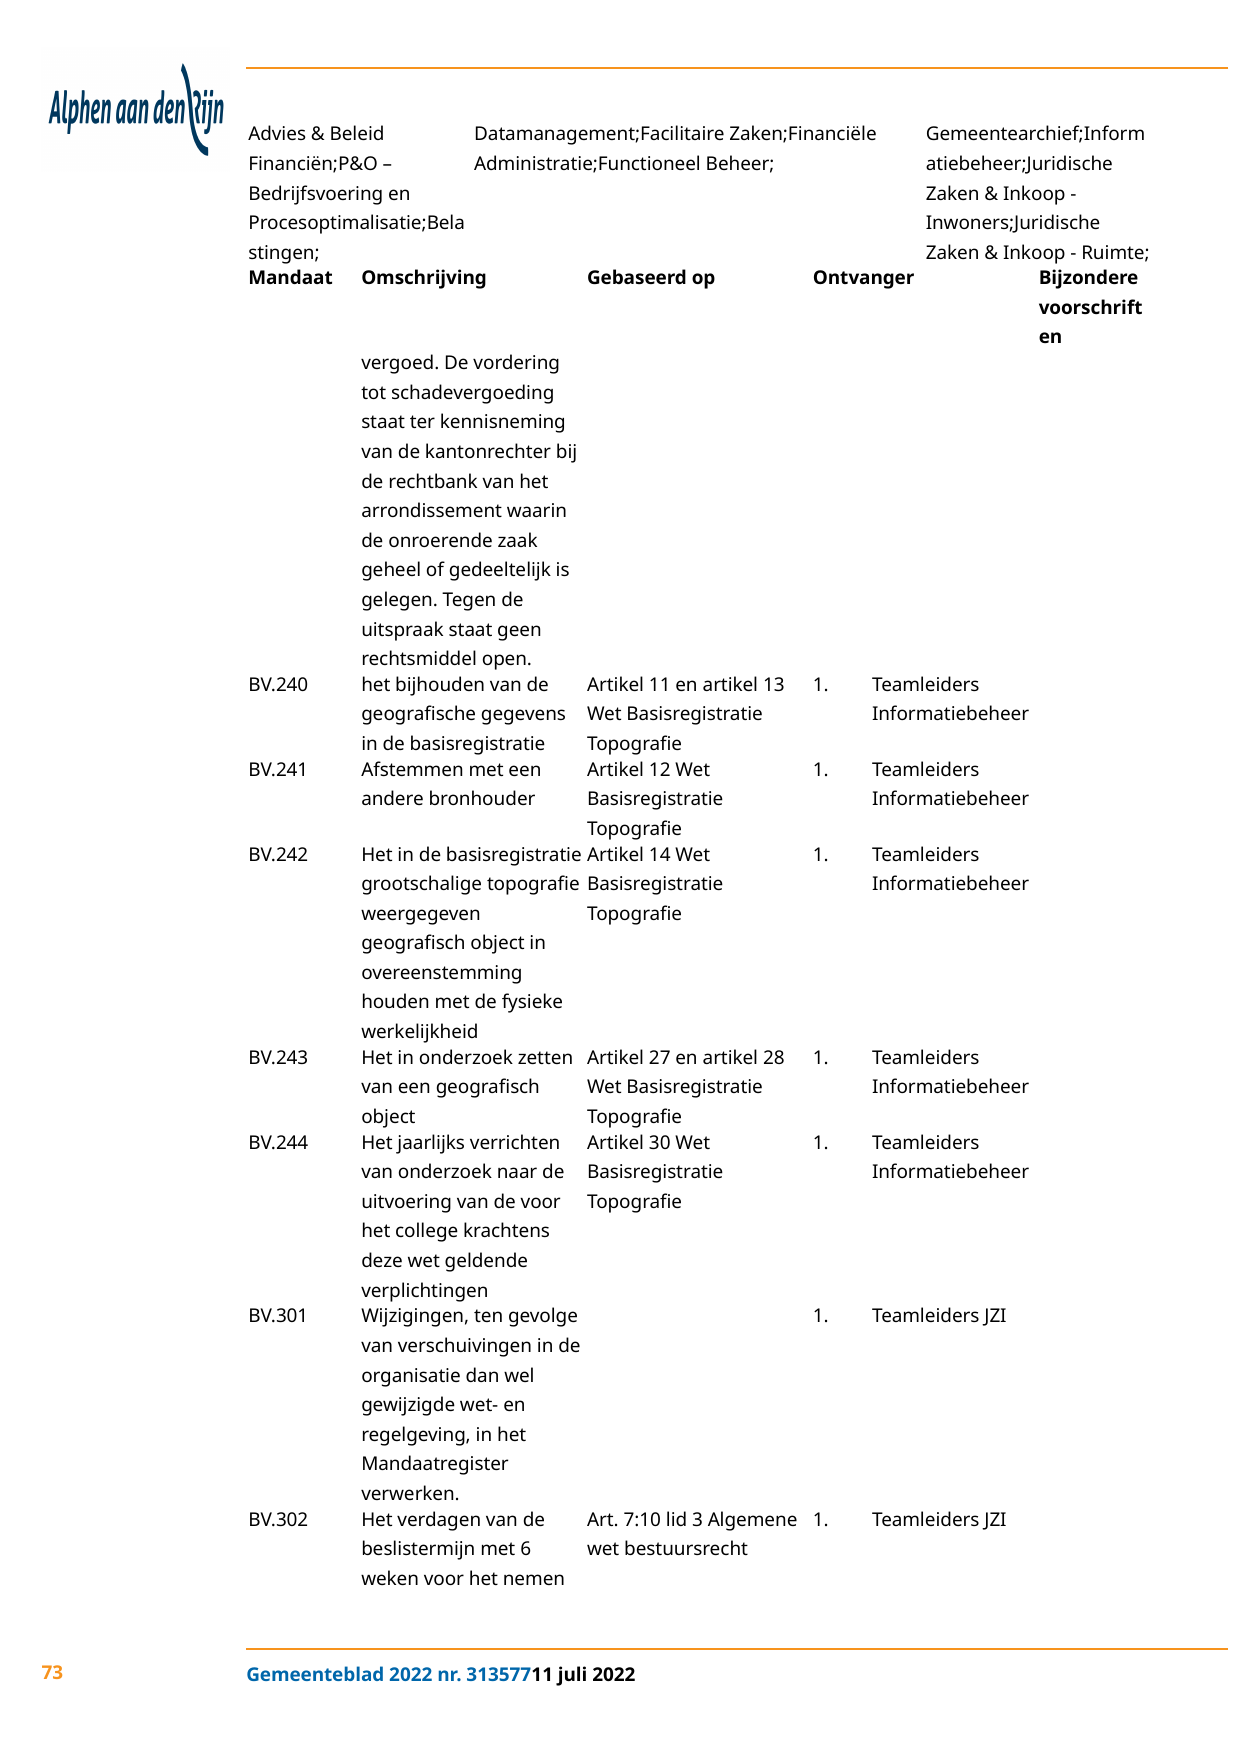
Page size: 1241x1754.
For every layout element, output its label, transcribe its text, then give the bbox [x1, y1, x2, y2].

table_cell Datamanagement;Facilitaire Zaken;Financiële Administratie;Functioneel Beheer; [474, 121, 926, 264]
table_cell [1039, 671, 1152, 756]
table_cell Het verdagen van de beslistermijn met 6 weken voor het nemen [361, 1506, 587, 1591]
table_cell Art. 7:10 lid 3 Algemene wet bestuursrecht [587, 1506, 813, 1591]
table_cell Afstemmen met een andere bronhouder [361, 756, 587, 841]
table_cell BV.241 [248, 756, 361, 841]
picture [41, 47, 231, 172]
table_cell [587, 1303, 813, 1506]
table_header [700, 95, 1152, 121]
table_cell Het in de basisregistratie grootschalige topografie weergegeven geografisch object in overeenstemming houden met de fysieke werkelijkheid [361, 841, 587, 1044]
table_cell [248, 350, 361, 671]
table_cell Teamleiders Informatiebeheer [813, 1044, 1038, 1129]
table_header [248, 95, 700, 121]
table_cell BV.301 [248, 1303, 361, 1506]
table_cell BV.302 [248, 1506, 361, 1591]
table_cell Teamleiders Informatiebeheer [813, 841, 1038, 1044]
table_cell BV.244 [248, 1129, 361, 1303]
table_cell BV.240 [248, 671, 361, 756]
table_cell Mandaat [248, 265, 361, 349]
table_cell Artikel 30 Wet Basisregistratie Topografie [587, 1129, 813, 1303]
table_cell BV.242 [248, 841, 361, 1044]
table_cell Teamleiders Informatiebeheer [813, 1129, 1038, 1303]
table_cell Ontvanger [813, 265, 1038, 349]
table_cell [813, 350, 1038, 671]
table_cell BV.243 [248, 1044, 361, 1129]
table_cell [1039, 350, 1152, 671]
table_cell Artikel 27 en artikel 28 Wet Basisregistratie Topografie [587, 1044, 813, 1129]
table_cell Artikel 11 en artikel 13 Wet Basisregistratie Topografie [587, 671, 813, 756]
table_cell Artikel 14 Wet Basisregistratie Topografie [587, 841, 813, 1044]
table_cell [587, 350, 813, 671]
table_cell Teamleiders JZI [813, 1303, 1038, 1506]
table_cell Het jaarlijks verrichten van onderzoek naar de uitvoering van de voor het college krachtens deze wet geldende verplichtingen [361, 1129, 587, 1303]
table_cell Het in onderzoek zetten van een geografisch object [361, 1044, 587, 1129]
table_cell [1039, 756, 1152, 841]
table_cell [1039, 1506, 1152, 1591]
table_cell Advies & Beleid Financiën;P&O – Bedrijfsvoering en Procesoptimalisatie;Belastingen; [248, 121, 474, 264]
table_cell vergoed. De vordering tot schadevergoeding staat ter kennisneming van de kantonrechter bij de rechtbank van het arrondissement waarin de onroerende zaak geheel of gedeeltelijk is gelegen. Tegen de uitspraak staat geen rechtsmiddel open. [361, 350, 587, 671]
table_cell Gebaseerd op [587, 265, 813, 349]
table_cell Gemeentearchief;Informatiebeheer;Juridische Zaken & Inkoop - Inwoners;Juridische Zaken & Inkoop - Ruimte; [926, 121, 1152, 264]
table_cell Artikel 12 Wet Basisregistratie Topografie [587, 756, 813, 841]
table_cell Wijzigingen, ten gevolge van verschuivingen in de organisatie dan wel gewijzigde wet- en regelgeving, in het Mandaatregister verwerken. [361, 1303, 587, 1506]
table_cell Teamleiders Informatiebeheer [813, 671, 1038, 756]
table_cell [1039, 1044, 1152, 1129]
table_cell [1039, 841, 1152, 1044]
table_cell Teamleiders JZI [813, 1506, 1038, 1591]
table_cell [1039, 1303, 1152, 1506]
table_cell het bijhouden van de geografische gegevens in de basisregistratie [361, 671, 587, 756]
table_cell Omschrijving [361, 265, 587, 349]
table_cell Teamleiders Informatiebeheer [813, 756, 1038, 841]
table_cell [1039, 1129, 1152, 1303]
table_cell Bijzondere voorschriften [1039, 265, 1152, 349]
